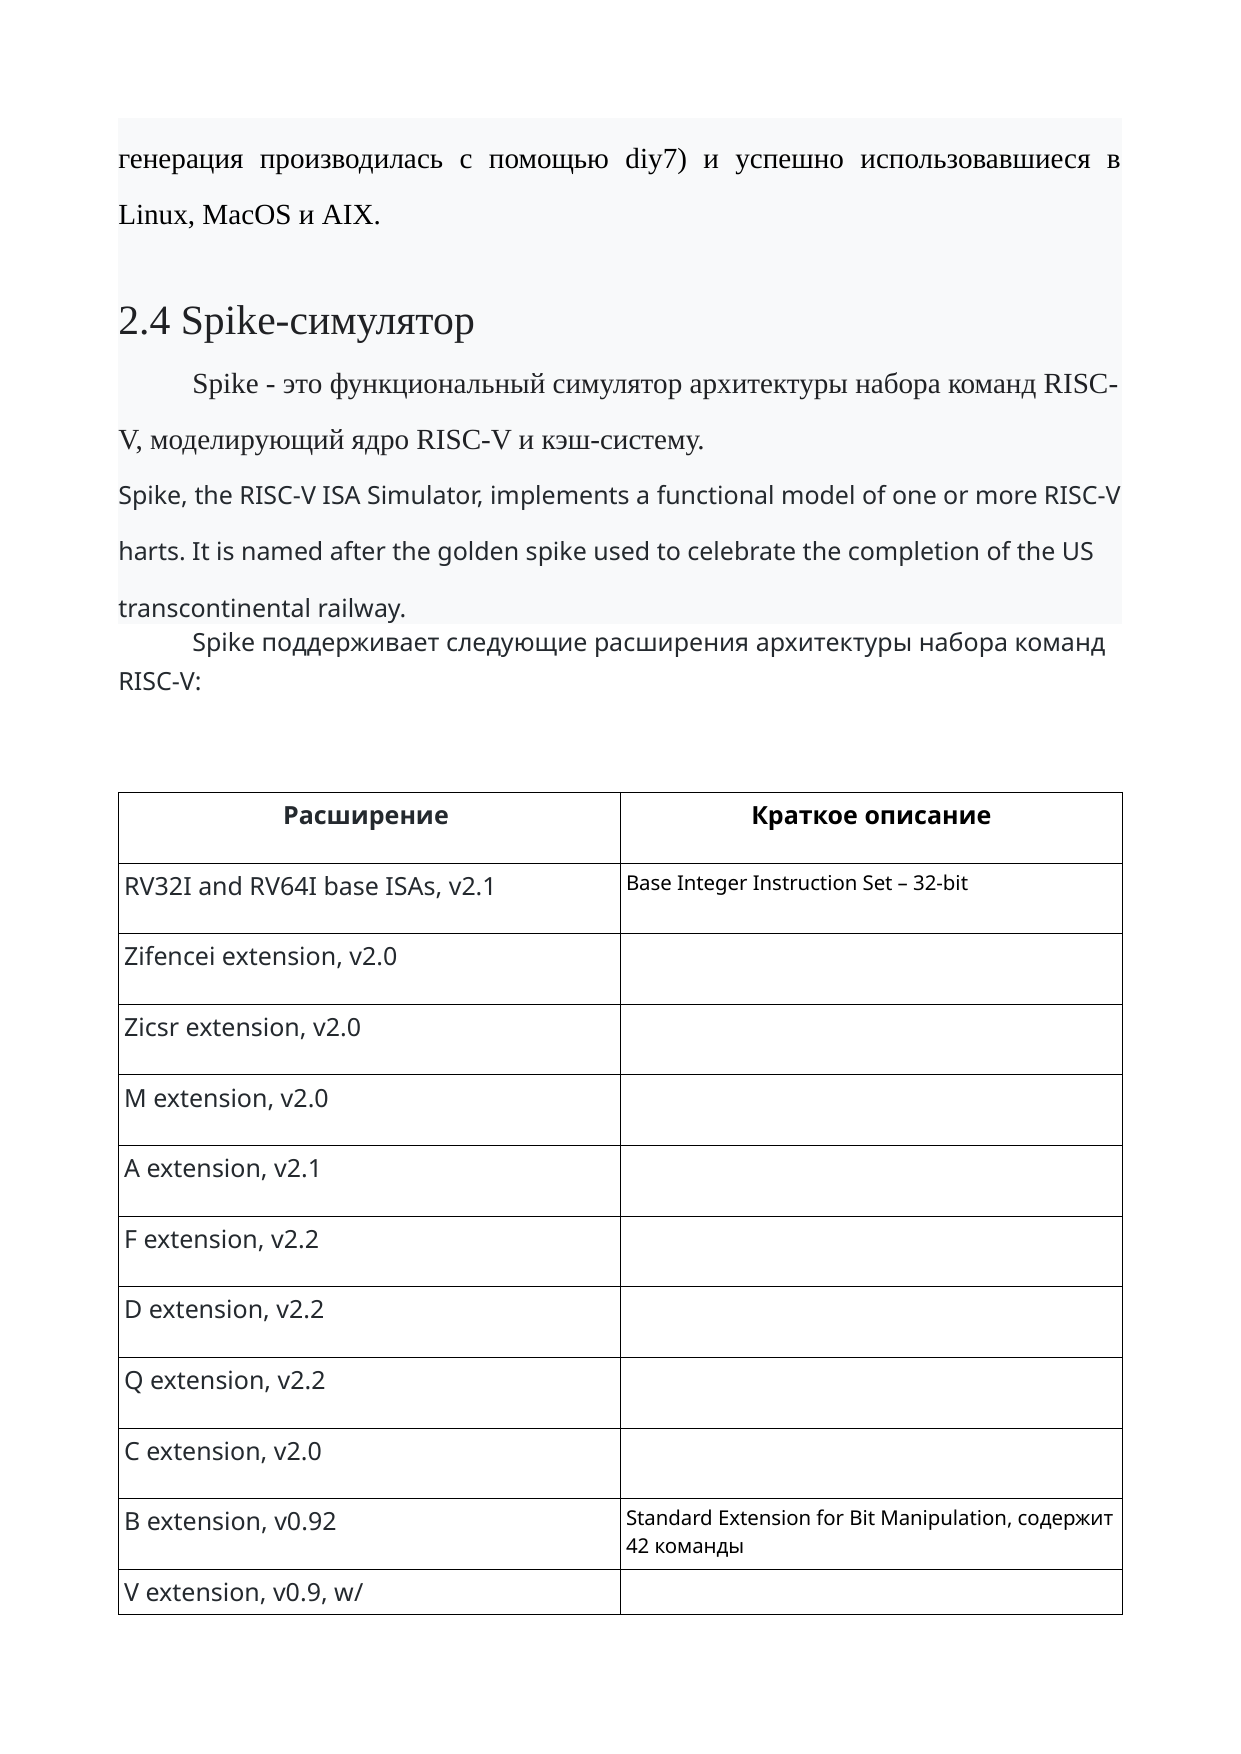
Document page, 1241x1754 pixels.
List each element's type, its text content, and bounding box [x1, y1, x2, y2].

table_cell [621, 1005, 1122, 1074]
table_cell V extension, v0.9, w/ [119, 1570, 620, 1614]
table_cell [621, 1429, 1122, 1498]
table_cell [621, 1358, 1122, 1427]
table_cell [621, 934, 1122, 1004]
table_cell Base Integer Instruction Set – 32-bit [621, 864, 1122, 933]
table_cell [621, 1146, 1122, 1216]
table_cell Zicsr extension, v2.0 [119, 1005, 620, 1074]
table_cell C extension, v2.0 [119, 1429, 620, 1498]
table_cell F extension, v2.2 [119, 1217, 620, 1286]
table_cell B extension, v0.92 [119, 1499, 620, 1569]
table_cell [621, 1075, 1122, 1145]
table_header Расширение [119, 793, 620, 862]
text Spike, the RISC-V ISA Simulator, implements a functional model of one or more RISC-V harts. It is named after the golden spike used to celebrate the completion of the US transcontinental railway. [118, 456, 1122, 624]
table_cell M extension, v2.0 [119, 1075, 620, 1145]
table_cell Q extension, v2.2 [119, 1358, 620, 1427]
table_cell [621, 1570, 1122, 1614]
text Spike поддерживает следующие расширения архитектуры набора команд RISC-V: [118, 624, 1122, 698]
table_cell Standard Extension for Bit Manipulation, содержит 42 команды [621, 1499, 1122, 1569]
table_cell [621, 1287, 1122, 1357]
text Spike - это функциональный симулятор архитектуры набора команд RISC-V, моделирующий ядро RISC-V и кэш-систему. [118, 343, 1122, 456]
table_cell RV32I and RV64I base ISAs, v2.1 [119, 864, 620, 933]
table_cell Zifencei extension, v2.0 [119, 934, 620, 1004]
table_cell A extension, v2.1 [119, 1146, 620, 1216]
table_cell D extension, v2.2 [119, 1287, 620, 1357]
table_cell [621, 1217, 1122, 1286]
text 2.4 Spike-симулятор [118, 287, 1122, 343]
text генерация производилась с помощью diy7) и успешно использовавшиеся в Linux, MacOS и AIX. [118, 118, 1122, 231]
table_header Краткое описание [621, 793, 1122, 862]
